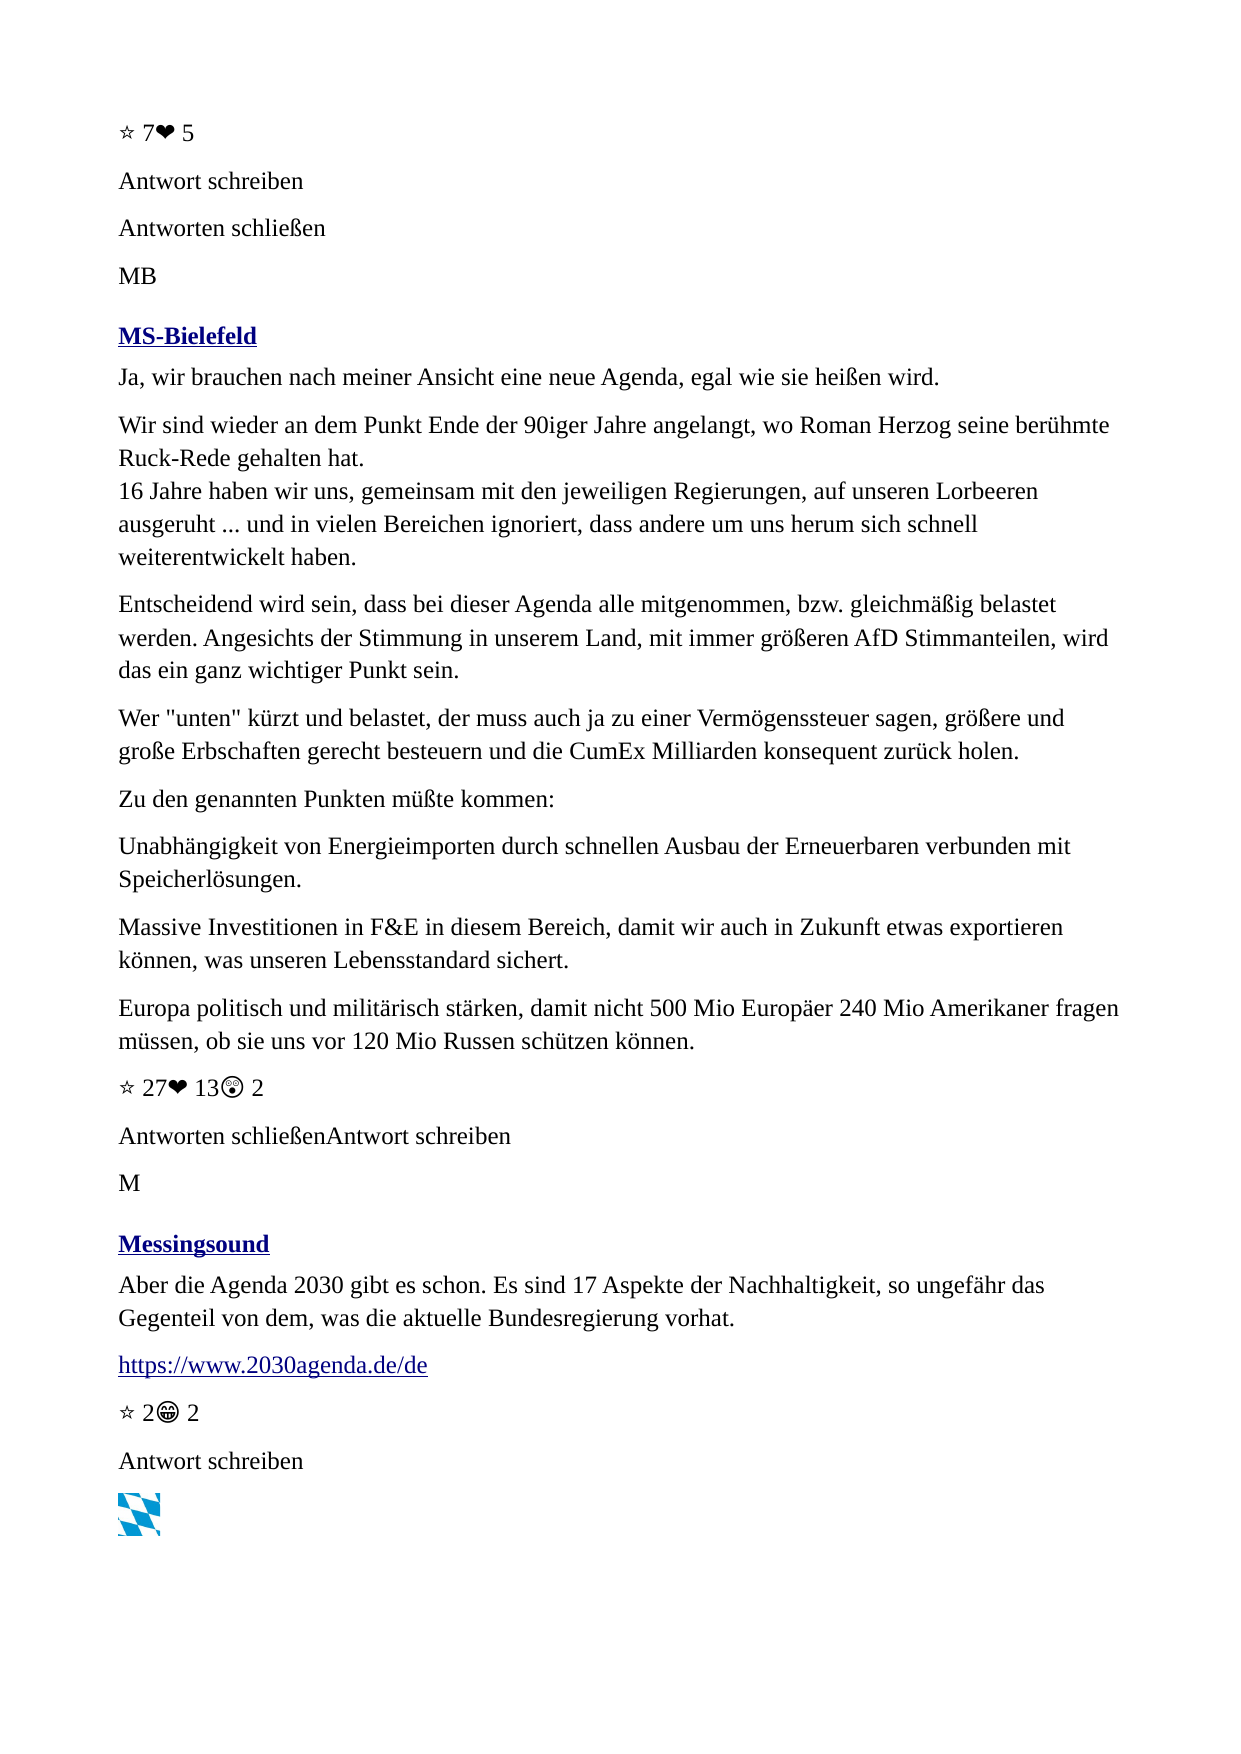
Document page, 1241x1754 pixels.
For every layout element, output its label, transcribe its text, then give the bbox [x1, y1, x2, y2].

text Wir sind wieder an dem Punkt Ende der 90iger Jahre angelangt, wo Roman Herzog seine berühmte Ruck-Rede gehalten hat. 16 Jahre haben wir uns, gemeinsam mit den jeweiligen Regierungen, auf unseren Lorbeeren ausgeruht ... und in vielen Bereichen ignoriert, dass andere um uns herum sich schnell weiterentwickelt haben. [118, 410, 1122, 571]
text MB [118, 261, 1122, 290]
text Massive Investitionen in F&E in diesem Bereich, damit wir auch in Zukunft etwas exportieren können, was unseren Lebensstandard sichert. [118, 912, 1122, 974]
text Europa politisch und militärisch stärken, damit nicht 500 Mio Europäer 240 Mio Amerikaner fragen müssen, ob sie uns vor 120 Mio Russen schützen können. [118, 993, 1122, 1054]
text Antwort schreiben [118, 1446, 1122, 1474]
text ⭐️ 7❤️ 5 [118, 118, 1122, 147]
text Zu den genannten Punkten müßte kommen: [118, 784, 1122, 813]
text Antworten schließen [118, 213, 1122, 242]
text ⭐️ 2😁 2 [118, 1398, 1122, 1427]
subtitle MS-Bielefeld [118, 321, 1122, 350]
text Ja, wir brauchen nach meiner Ansicht eine neue Agenda, egal wie sie heißen wird. [118, 362, 1122, 391]
text Antworten schließenAntwort schreiben [118, 1121, 1122, 1150]
text Entscheidend wird sein, dass bei dieser Agenda alle mitgenommen, bzw. gleichmäßig belastet werden. Angesichts der Stimmung in unserem Land, mit immer größeren AfD Stimmanteilen, wird das ein ganz wichtiger Punkt sein. [118, 589, 1122, 684]
subtitle Messingsound [118, 1229, 1122, 1257]
text Aber die Agenda 2030 gibt es schon. Es sind 17 Aspekte der Nachhaltigkeit, so ungefähr das Gegenteil von dem, was die aktuelle Bundesregierung vorhat. [118, 1270, 1122, 1332]
text Unabhängigkeit von Energieimporten durch schnellen Ausbau der Erneuerbaren verbunden mit Speicherlösungen. [118, 831, 1122, 893]
picture [118, 1493, 158, 1536]
text Antwort schreiben [118, 166, 1122, 194]
picture [139, 1515, 161, 1536]
text M [118, 1168, 1122, 1197]
text ⭐️ 27❤️ 13😲 2 [118, 1073, 1122, 1102]
text Wer "unten" kürzt und belastet, der muss auch ja zu einer Vermögenssteuer sagen, größere und große Erbschaften gerecht besteuern und die CumEx Milliarden konsequent zurück holen. [118, 703, 1122, 765]
text https://www.2030agenda.de/de [118, 1351, 1122, 1379]
